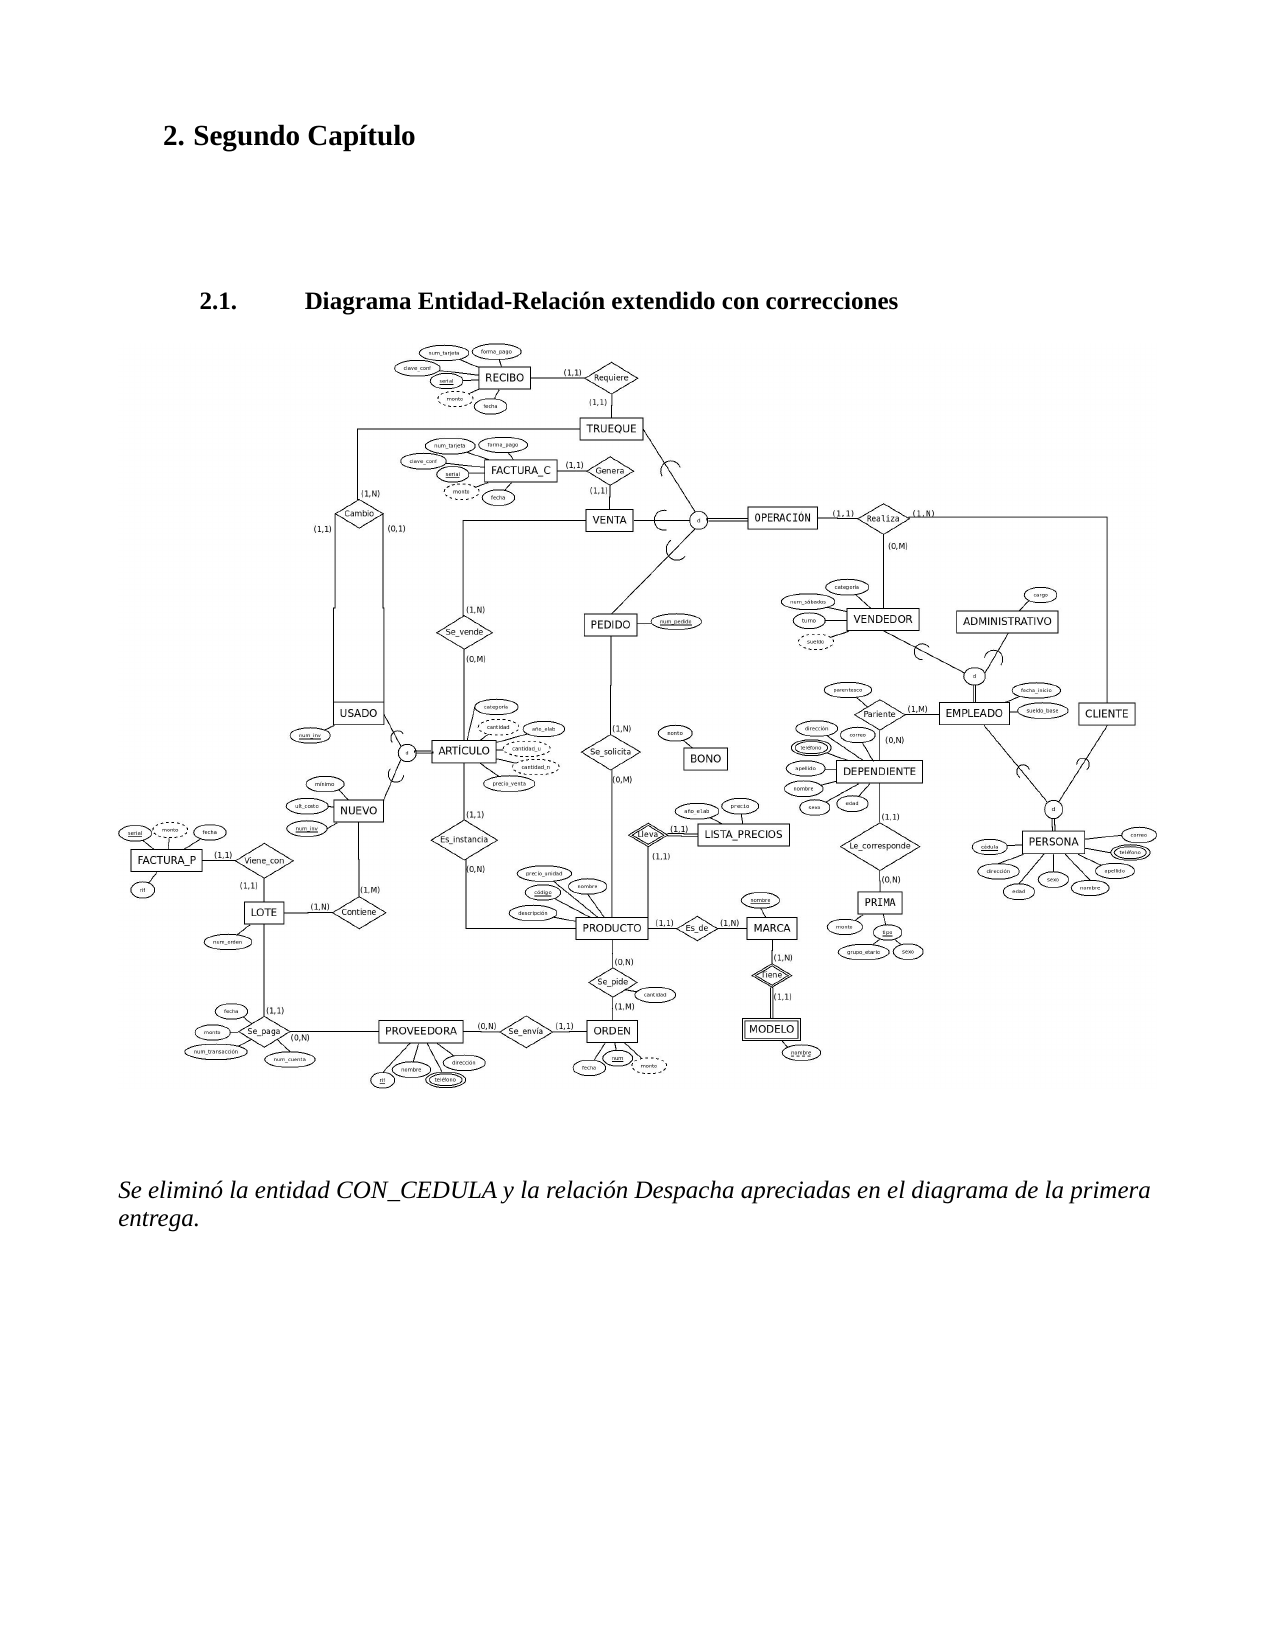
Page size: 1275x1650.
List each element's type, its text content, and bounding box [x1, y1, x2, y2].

list Segundo Capítulo [156, 118, 1157, 152]
list Diagrama Entidad-Relación extendido con correcciones [193, 286, 1157, 314]
text Se eliminó la entidad CON_CEDULA y la relación Despacha apreciadas en el diagrama de la primera entrega. [118, 1175, 1157, 1232]
picture [118, 343, 1157, 1089]
